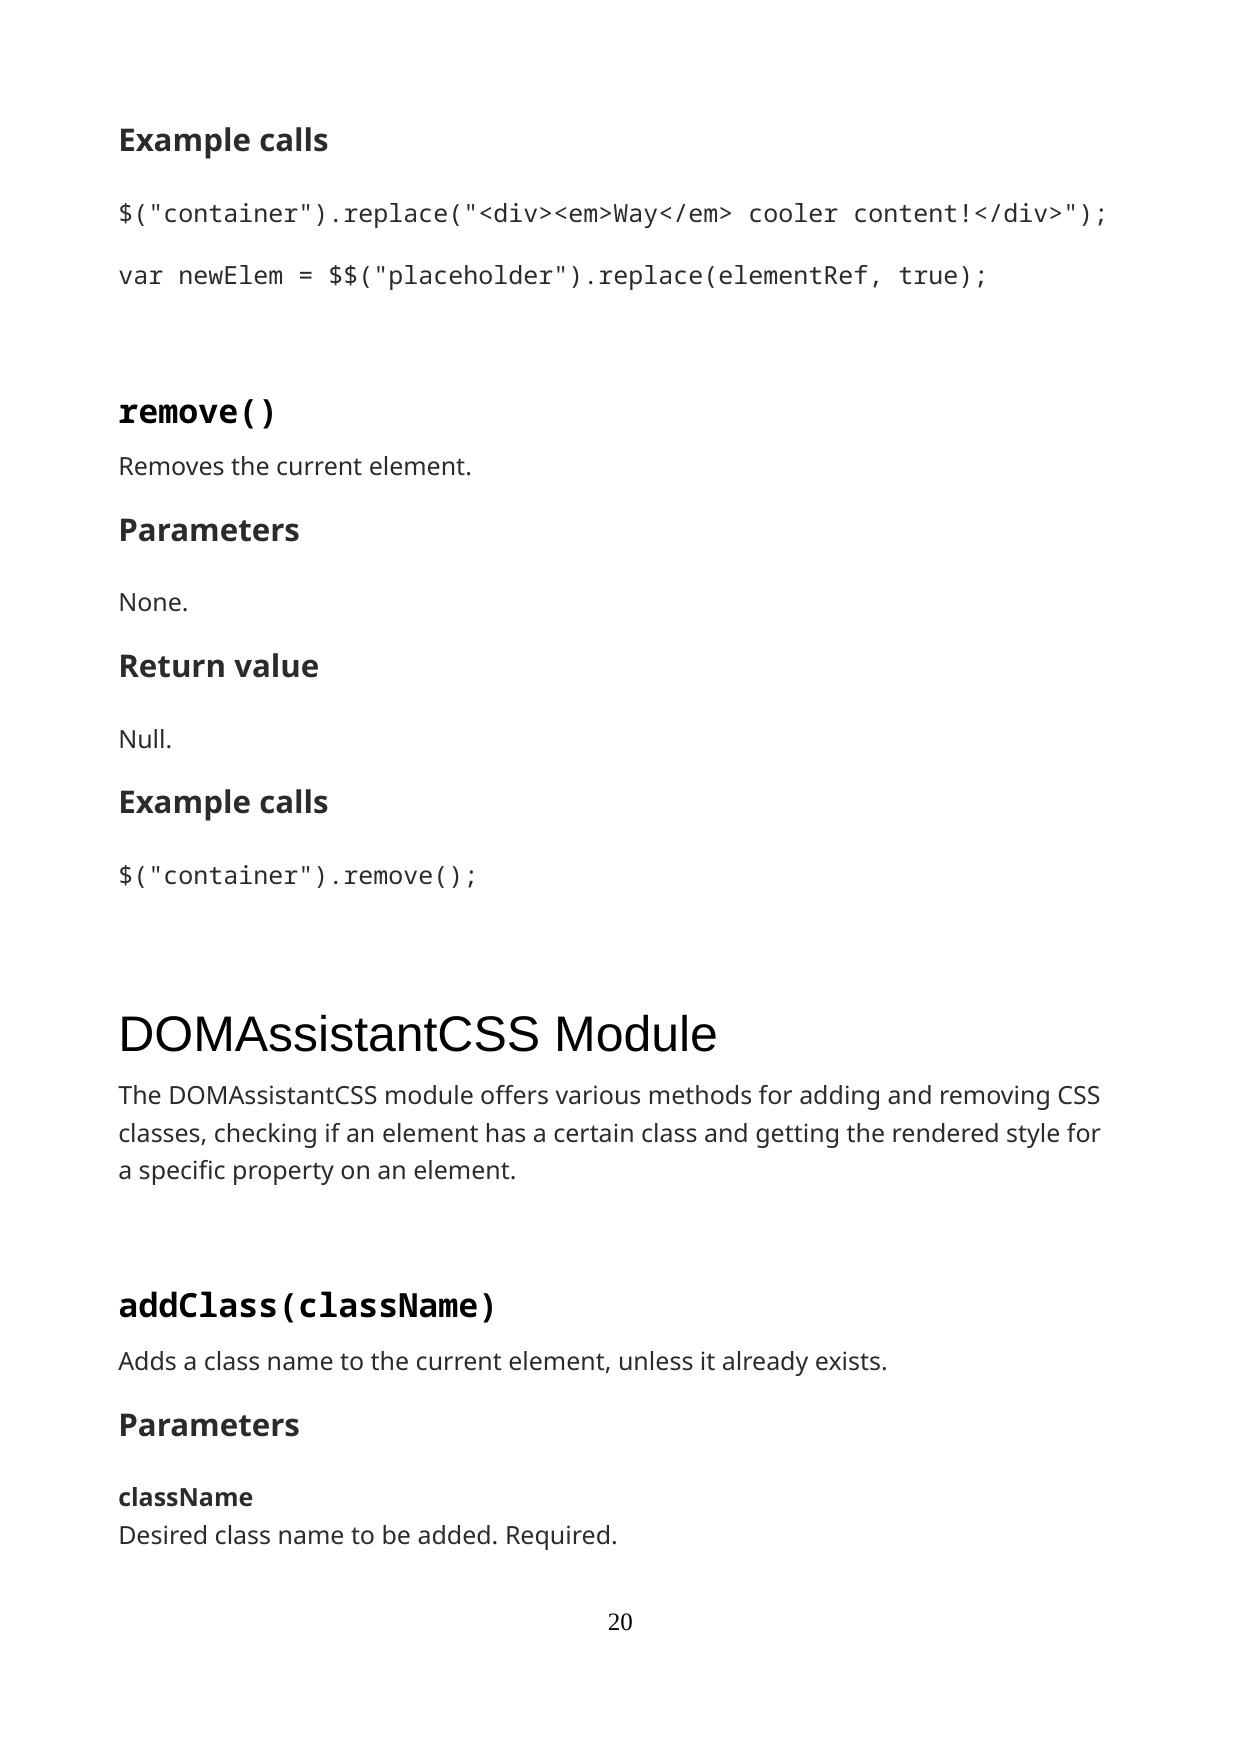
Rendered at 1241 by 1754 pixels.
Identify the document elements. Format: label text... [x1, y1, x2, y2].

subtitle DOMAssistantCSS Module [118, 1004, 1122, 1062]
text Removes the current element. [118, 445, 1122, 483]
text className [118, 1477, 1122, 1514]
text Example calls [118, 781, 1122, 823]
text Adds a class name to the current element, unless it already exists. [118, 1340, 1122, 1378]
text The DOMAssistantCSS module offers various methods for adding and removing CSS classes, checking if an element has a certain class and getting the rendered style for a specific property on an element. [118, 1074, 1122, 1187]
text var newElem = $$("placeholder").replace(elementRef, true); [118, 254, 1122, 292]
subtitle addClass(className) [118, 1237, 1122, 1328]
text $("container").remove(); [118, 854, 1122, 892]
text Example calls [118, 118, 1122, 161]
text Desired class name to be added. Required. [118, 1514, 1122, 1552]
text Return value [118, 644, 1122, 687]
text Null. [118, 718, 1122, 756]
text Parameters [118, 1403, 1122, 1445]
text $("container").replace("<div><em>Way</em> cooler content!</div>"); [118, 192, 1122, 229]
text None. [118, 582, 1122, 619]
subtitle remove() [118, 342, 1122, 433]
text Parameters [118, 508, 1122, 550]
